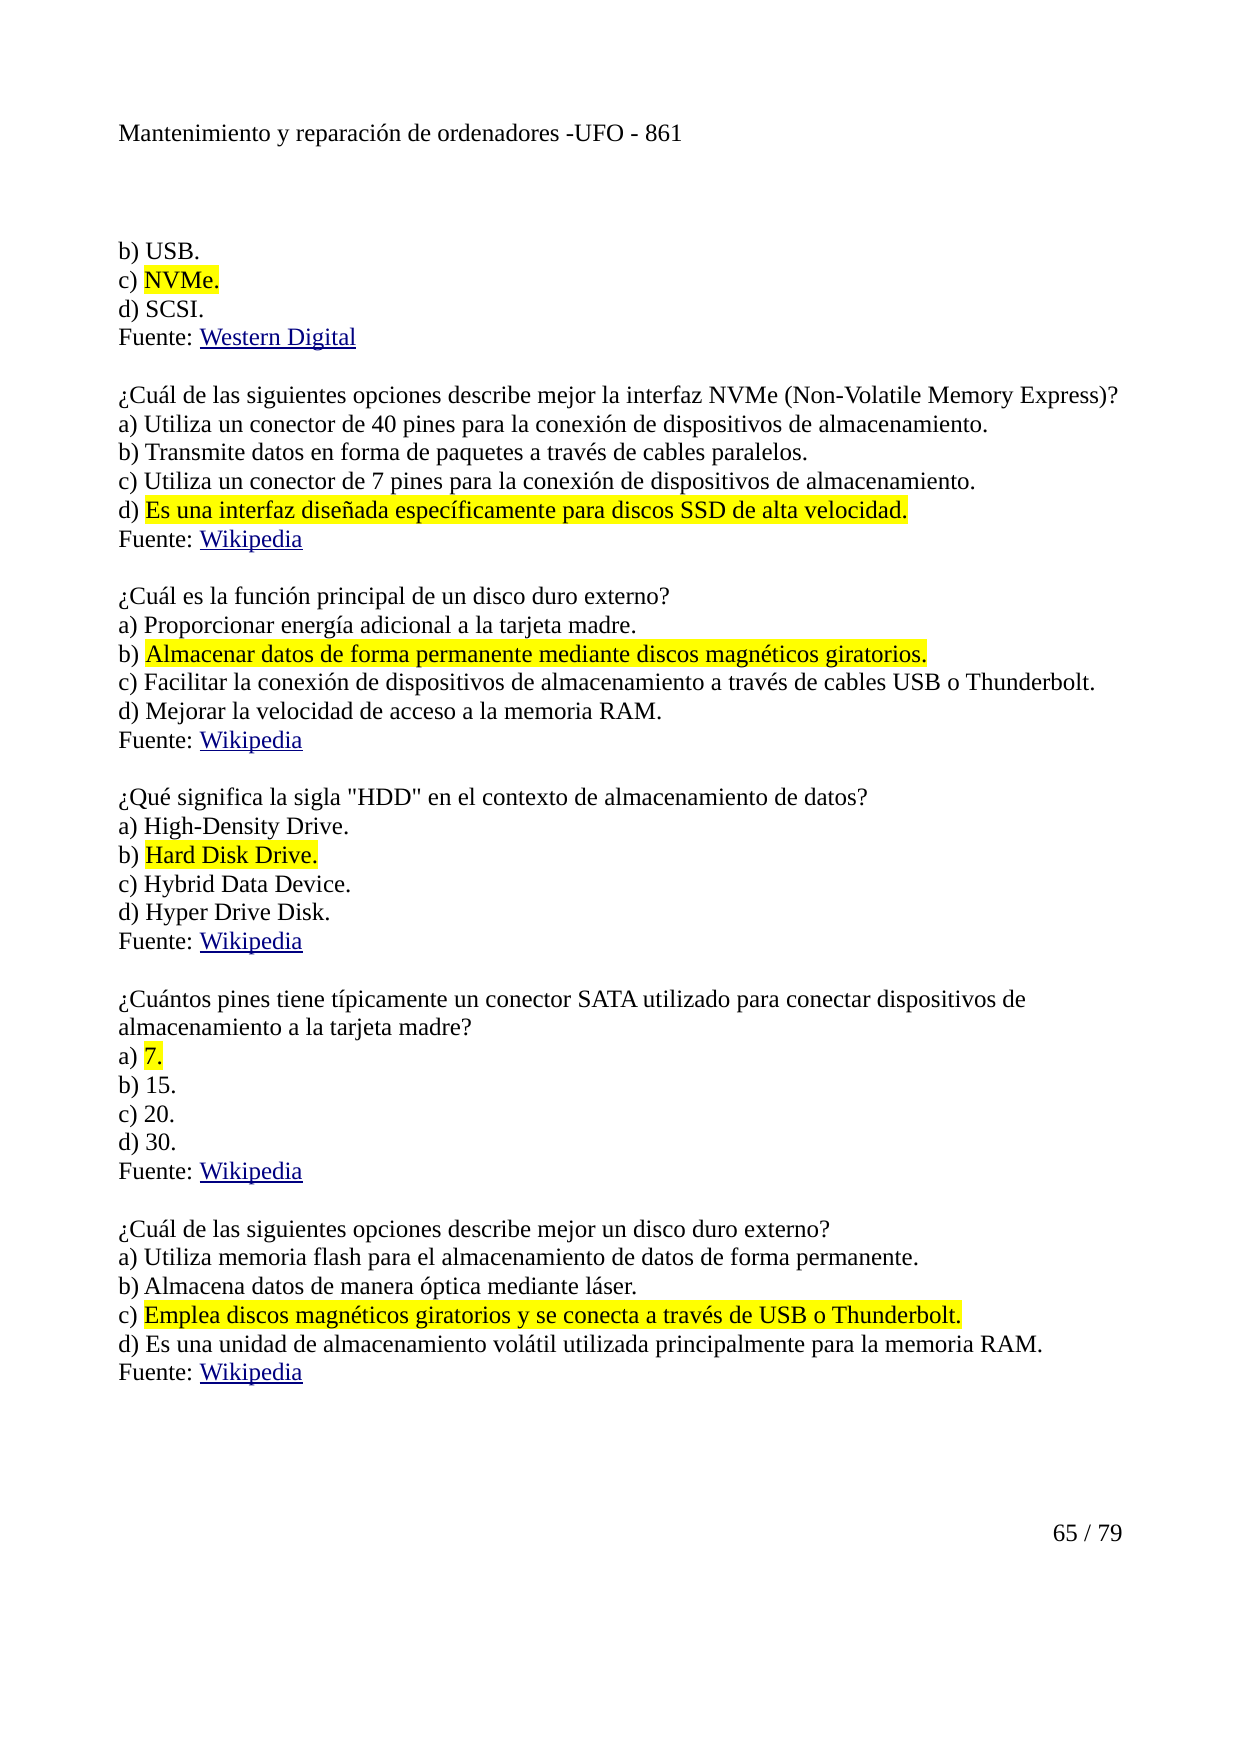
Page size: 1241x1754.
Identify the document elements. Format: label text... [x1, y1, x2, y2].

text b) 15. [118, 1070, 1122, 1099]
text Fuente: Wikipedia [118, 1156, 1122, 1185]
text b) Almacenar datos de forma permanente mediante discos magnéticos giratorios. [118, 639, 1122, 667]
text Fuente: Wikipedia [118, 524, 1122, 552]
text c) NVMe. [118, 265, 1122, 294]
text b) USB. [118, 236, 1122, 265]
text d) 30. [118, 1127, 1122, 1156]
text a) High-Density Drive. [118, 811, 1122, 840]
text d) Es una unidad de almacenamiento volátil utilizada principalmente para la memoria RAM. [118, 1329, 1122, 1357]
text Fuente: Wikipedia [118, 1357, 1122, 1386]
text ¿Cuál de las siguientes opciones describe mejor la interfaz NVMe (Non-Volatile Memory Express)? [118, 380, 1122, 409]
text Fuente: Wikipedia [118, 725, 1122, 754]
text a) Proporcionar energía adicional a la tarjeta madre. [118, 610, 1122, 639]
text ¿Cuál es la función principal de un disco duro externo? [118, 581, 1122, 610]
text ¿Qué significa la sigla "HDD" en el contexto de almacenamiento de datos? [118, 782, 1122, 811]
text a) 7. [118, 1041, 1122, 1070]
text d) Mejorar la velocidad de acceso a la memoria RAM. [118, 696, 1122, 725]
text b) Transmite datos en forma de paquetes a través de cables paralelos. [118, 437, 1122, 466]
text c) Hybrid Data Device. [118, 869, 1122, 897]
text a) Utiliza un conector de 40 pines para la conexión de dispositivos de almacenamiento. [118, 409, 1122, 437]
text a) Utiliza memoria flash para el almacenamiento de datos de forma permanente. [118, 1242, 1122, 1271]
text d) Es una interfaz diseñada específicamente para discos SSD de alta velocidad. [118, 495, 1122, 524]
text Fuente: Wikipedia [118, 926, 1122, 955]
text b) Hard Disk Drive. [118, 840, 1122, 869]
text d) Hyper Drive Disk. [118, 897, 1122, 926]
text ¿Cuántos pines tiene típicamente un conector SATA utilizado para conectar dispositivos de almacenamiento a la tarjeta madre? [118, 984, 1122, 1041]
text ¿Cuál de las siguientes opciones describe mejor un disco duro externo? [118, 1214, 1122, 1242]
text c) Facilitar la conexión de dispositivos de almacenamiento a través de cables USB o Thunderbolt. [118, 667, 1122, 696]
text d) SCSI. [118, 294, 1122, 322]
text b) Almacena datos de manera óptica mediante láser. [118, 1271, 1122, 1300]
text c) Utiliza un conector de 7 pines para la conexión de dispositivos de almacenamiento. [118, 466, 1122, 495]
text c) 20. [118, 1099, 1122, 1127]
text c) Emplea discos magnéticos giratorios y se conecta a través de USB o Thunderbolt. [118, 1300, 1122, 1329]
text Fuente: Western Digital [118, 322, 1122, 351]
